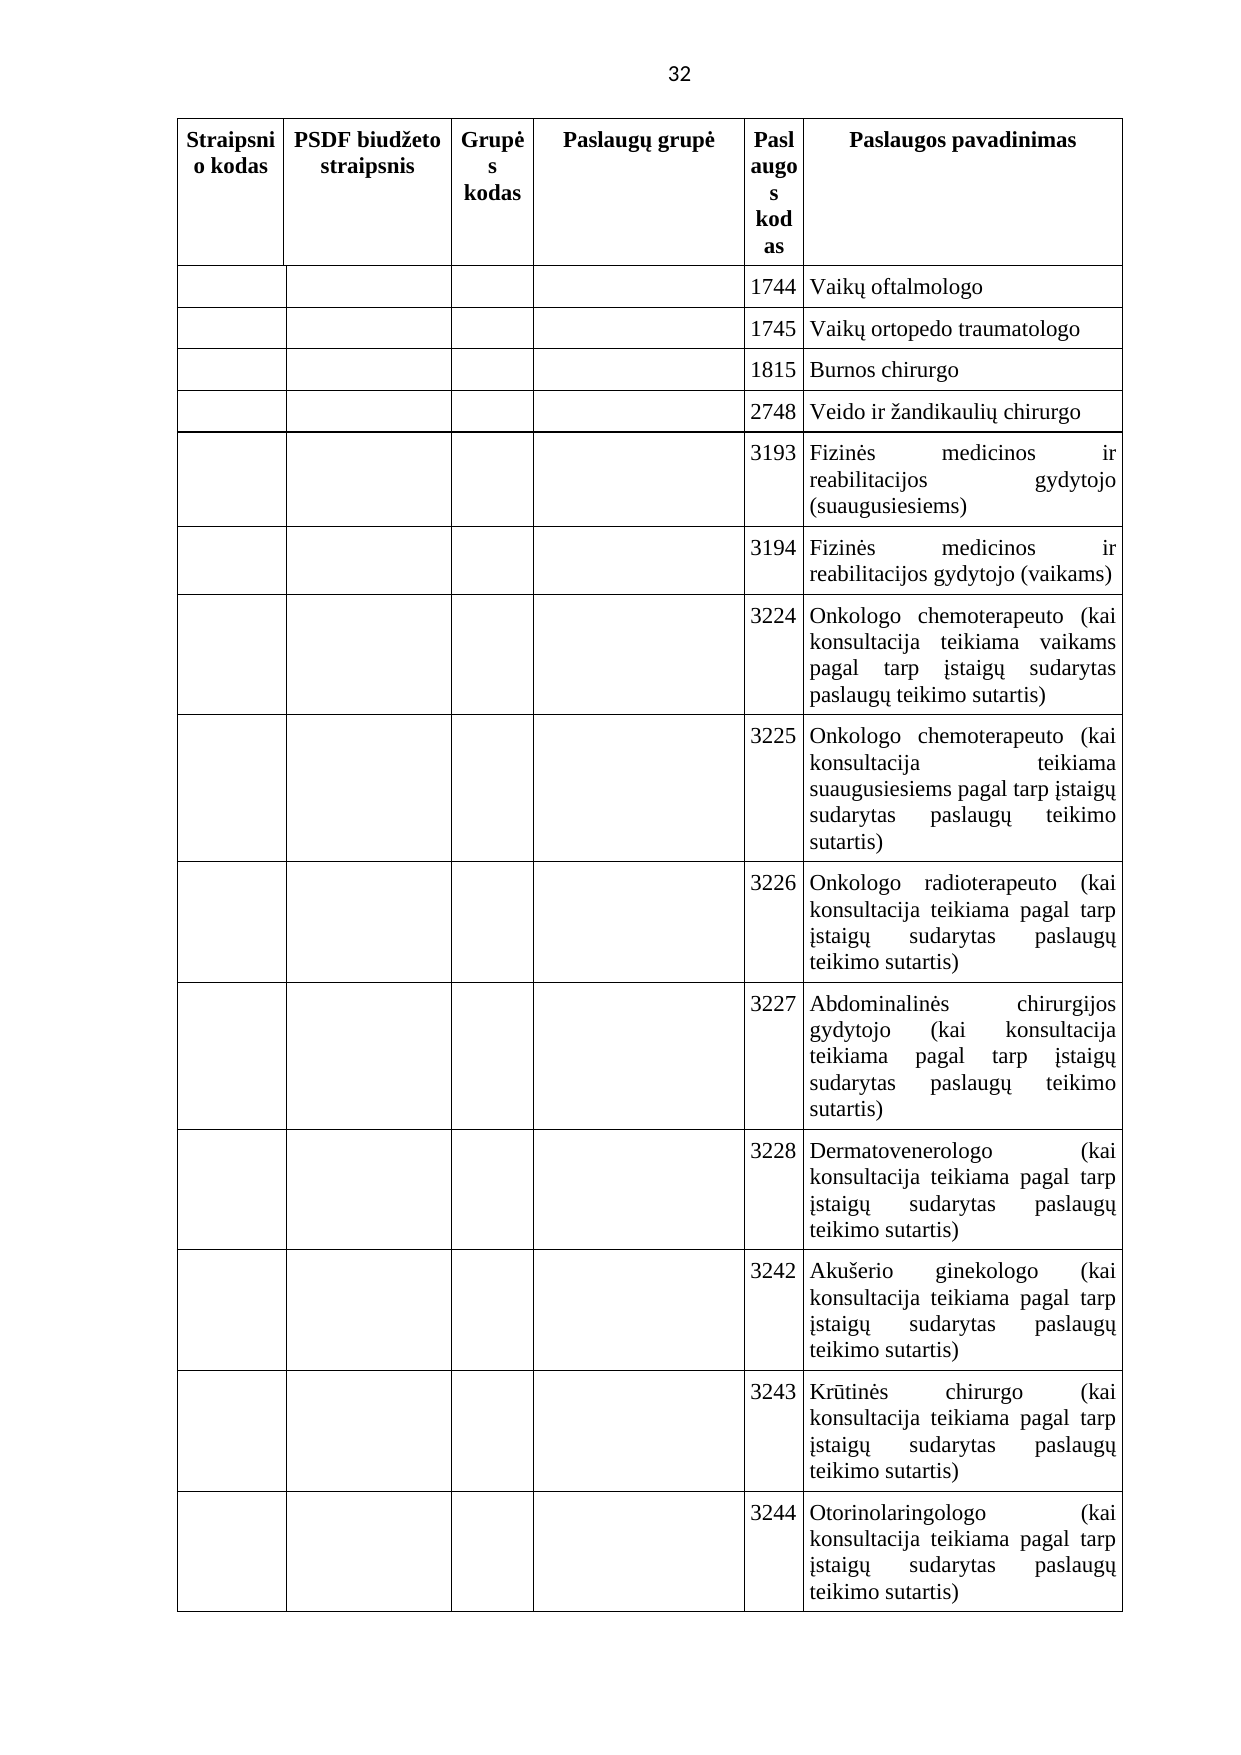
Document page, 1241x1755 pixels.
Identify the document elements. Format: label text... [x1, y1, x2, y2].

table_cell Fizinės medicinos ir reabilitacijos gydytojo (vaikams) [804, 527, 1122, 593]
table_cell Vaikų ortopedo traumatologo [804, 308, 1122, 348]
table_cell Vaikų oftalmologo [804, 266, 1122, 307]
table_cell [178, 1371, 286, 1491]
table_cell [534, 983, 744, 1129]
table_cell 3242 [745, 1250, 803, 1370]
table_cell [534, 862, 744, 982]
table_header Straipsnio kodas [178, 119, 283, 265]
table_cell [452, 266, 533, 307]
table_cell 3194 [745, 527, 803, 593]
table_cell [178, 715, 286, 861]
table_cell [287, 862, 451, 982]
table_cell [452, 527, 533, 593]
table_cell [534, 1250, 744, 1370]
table_cell 3243 [745, 1371, 803, 1491]
table_cell [287, 1371, 451, 1491]
table_cell [534, 391, 744, 431]
table_header Paslaugų grupė [534, 119, 744, 265]
table_cell Veido ir žandikaulių chirurgo [804, 391, 1122, 431]
table_cell Akušerio ginekologo (kai konsultacija teikiama pagal tarp įstaigų sudarytas paslaugų teikimo sutartis) [804, 1250, 1122, 1370]
table_cell Krūtinės chirurgo (kai konsultacija teikiama pagal tarp įstaigų sudarytas paslaugų teikimo sutartis) [804, 1371, 1122, 1491]
table_cell [534, 527, 744, 593]
table_cell [452, 1371, 533, 1491]
table_cell Burnos chirurgo [804, 349, 1122, 390]
table_cell [287, 1250, 451, 1370]
table_cell [287, 527, 451, 593]
table_cell [534, 433, 744, 526]
table_cell 3224 [745, 595, 803, 714]
table_cell [287, 308, 451, 348]
table_cell [534, 1371, 744, 1491]
table_cell [178, 1250, 286, 1370]
table_cell [452, 715, 533, 861]
table_cell Otorinolaringologo (kai konsultacija teikiama pagal tarp įstaigų sudarytas paslaugų teikimo sutartis) [804, 1492, 1122, 1611]
table_cell [178, 433, 286, 526]
table_header Paslaugos kodas [745, 119, 803, 265]
table_cell 1745 [745, 308, 803, 348]
table_cell [178, 1492, 286, 1611]
table_cell 2748 [745, 391, 803, 431]
table_cell 3193 [745, 433, 803, 526]
table_cell [452, 391, 533, 431]
table_cell [452, 862, 533, 982]
table_header Grupės kodas [452, 119, 533, 265]
table_cell 3244 [745, 1492, 803, 1611]
table_cell [287, 1130, 451, 1249]
table_cell Onkologo chemoterapeuto (kai konsultacija teikiama vaikams pagal tarp įstaigų sudarytas paslaugų teikimo sutartis) [804, 595, 1122, 714]
table_cell 3228 [745, 1130, 803, 1249]
table_cell [452, 983, 533, 1129]
table_cell [287, 391, 451, 431]
table_cell [534, 715, 744, 861]
table_cell [534, 1130, 744, 1249]
table_cell Onkologo radioterapeuto (kai konsultacija teikiama pagal tarp įstaigų sudarytas paslaugų teikimo sutartis) [804, 862, 1122, 982]
table_cell [534, 349, 744, 390]
table_cell [287, 266, 451, 307]
table_cell [452, 1250, 533, 1370]
table_cell [452, 595, 533, 714]
table_cell [534, 266, 744, 307]
table_cell [452, 308, 533, 348]
table_cell [287, 715, 451, 861]
table_cell [178, 983, 286, 1129]
table_cell [287, 983, 451, 1129]
table_cell [287, 349, 451, 390]
table_cell 1744 [745, 266, 803, 307]
table_cell [178, 266, 286, 307]
table_cell [178, 391, 286, 431]
table_cell [534, 308, 744, 348]
table_cell Dermatovenerologo (kai konsultacija teikiama pagal tarp įstaigų sudarytas paslaugų teikimo sutartis) [804, 1130, 1122, 1249]
table_cell [287, 433, 451, 526]
table_cell [452, 1492, 533, 1611]
table_header Paslaugos pavadinimas [804, 119, 1122, 265]
table_cell [287, 1492, 451, 1611]
table_cell [287, 595, 451, 714]
table_cell [178, 308, 286, 348]
table_cell [178, 349, 286, 390]
table_cell 1815 [745, 349, 803, 390]
table_cell [534, 595, 744, 714]
table_cell [534, 1492, 744, 1611]
table_cell 3226 [745, 862, 803, 982]
table_cell 3225 [745, 715, 803, 861]
table_cell [178, 1130, 286, 1249]
table_cell [178, 862, 286, 982]
table_cell [178, 595, 286, 714]
table_cell Onkologo chemoterapeuto (kai konsultacija teikiama suaugusiesiems pagal tarp įstaigų sudarytas paslaugų teikimo sutartis) [804, 715, 1122, 861]
table_cell [178, 527, 286, 593]
table_cell 3227 [745, 983, 803, 1129]
table_cell [452, 433, 533, 526]
table_cell [452, 1130, 533, 1249]
table_cell Abdominalinės chirurgijos gydytojo (kai konsultacija teikiama pagal tarp įstaigų sudarytas paslaugų teikimo sutartis) [804, 983, 1122, 1129]
table_cell [452, 349, 533, 390]
table_cell Fizinės medicinos ir reabilitacijos gydytojo (suaugusiesiems) [804, 433, 1122, 526]
table_header PSDF biudžeto straipsnis [284, 119, 451, 265]
